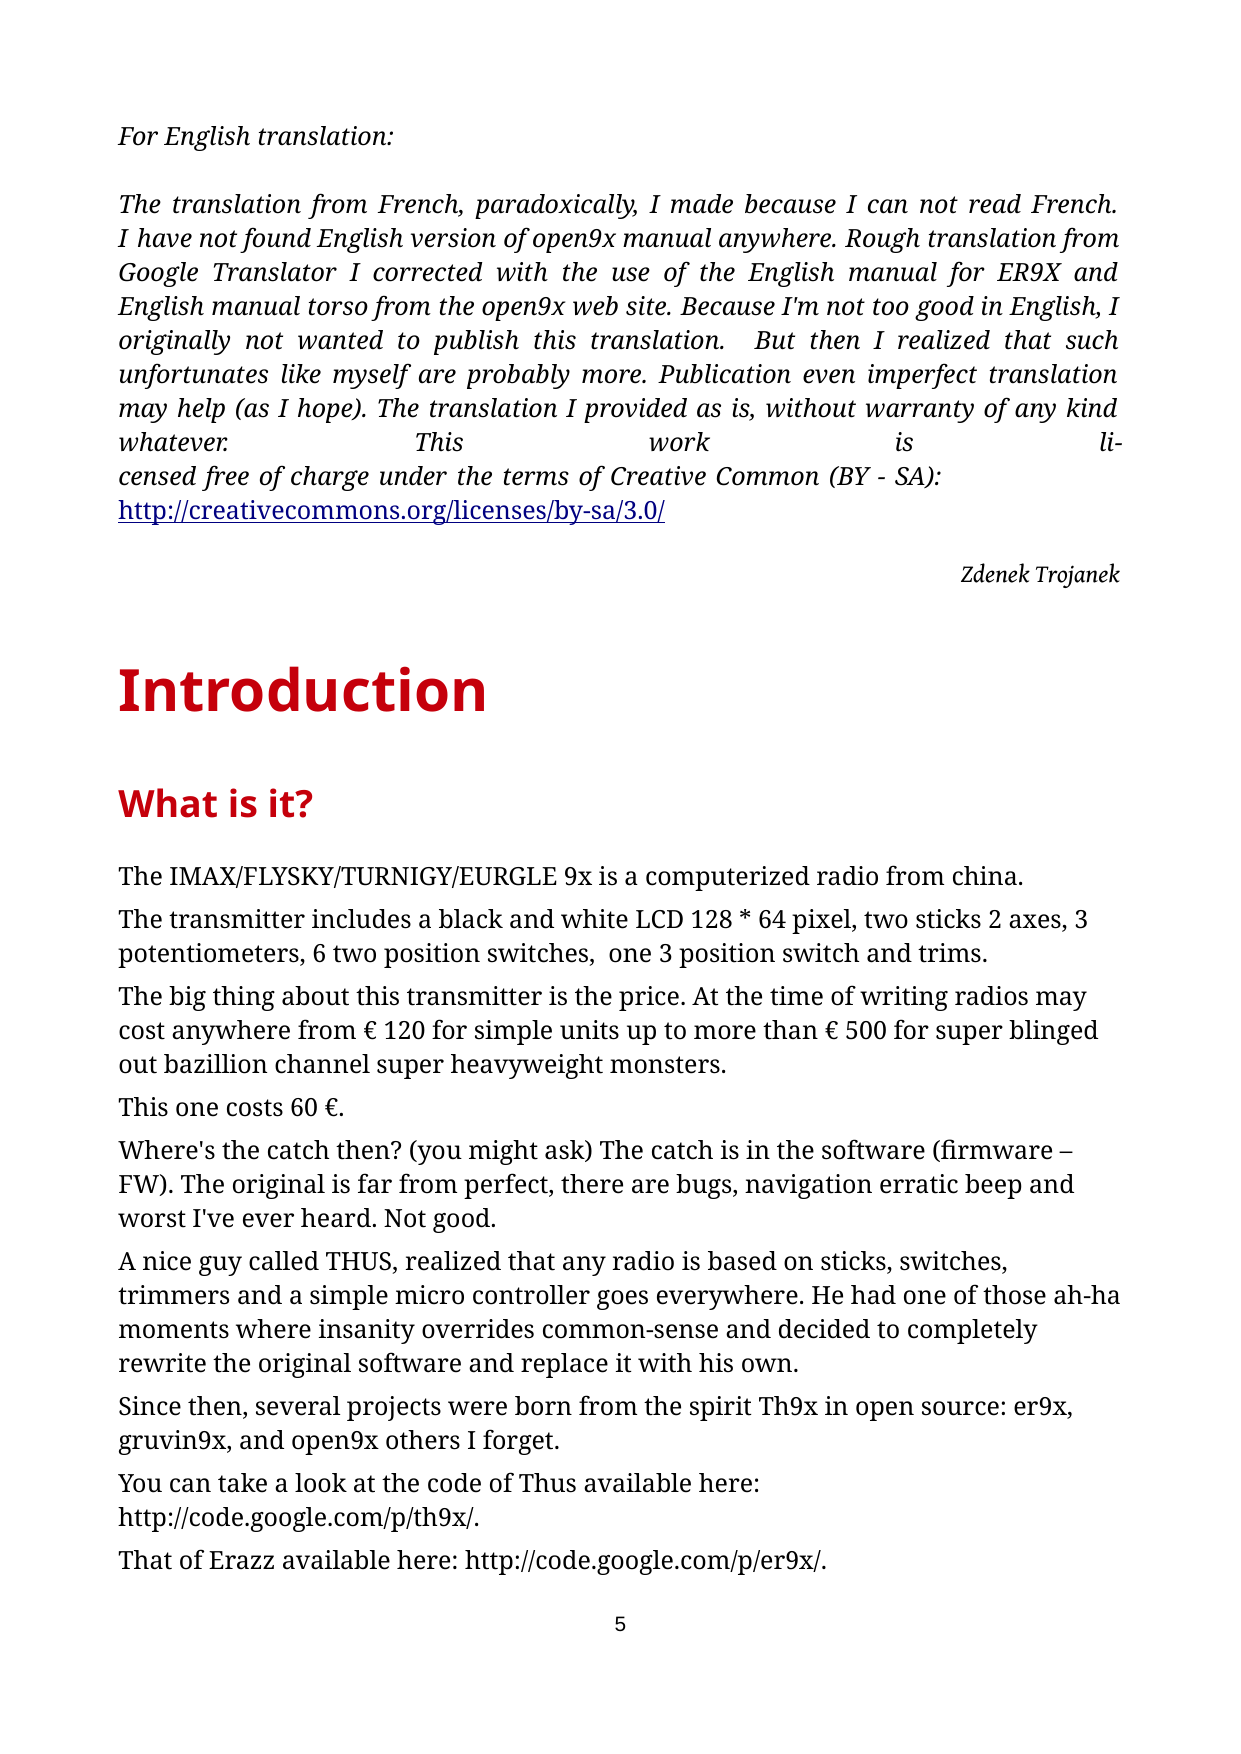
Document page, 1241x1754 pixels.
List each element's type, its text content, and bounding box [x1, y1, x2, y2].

text You can take a look at the code of Thus available here: http://code.google.com/p/th9x/. [118, 1466, 1122, 1534]
text The IMAX/FLYSKY/TURNIGY/EURGLE 9x is a computerized radio from china. [118, 859, 1122, 893]
text The big thing about this transmitter is the price. At the time of writing radios may cost anywhere from € 120 for simple units up to more than € 500 for super blinged out bazillion channel super heavyweight monsters. [118, 979, 1122, 1081]
text Zdenek Trojanek [118, 561, 1122, 590]
text The transmitter includes a black and white LCD 128 * 64 pixel, two sticks 2 axes, 3 potentiometers, 6 two position switches, one 3 position switch and trims. [118, 902, 1122, 970]
text That of Erazz available here: http://code.google.com/p/er9x/. [118, 1543, 1122, 1577]
subtitle What is it? [118, 778, 1122, 829]
text Where's the catch then? (you might ask) The catch is in the software (firmware – FW). The original is far from perfect, there are bugs, navigation erratic beep and worst I've ever heard. Not good. [118, 1133, 1122, 1235]
text This one costs 60 €. [118, 1090, 1122, 1124]
text A nice guy called THUS, realized that any radio is based on sticks, switches, trimmers and a simple micro controller goes everywhere. He had one of those ah-ha moments where insanity overrides common-sense and decided to completely rewrite the original software and replace it with his own. [118, 1244, 1122, 1380]
text Since then, several projects were born from the spirit Th9x in open source: er9x, gruvin9x, and open9x others I forget. [118, 1389, 1122, 1457]
text The translation from French, paradoxically, I made because I can not read French. I have not found English version of open9x manual anywhere. Rough translation from Google Translator I corrected with the use of the English manual for ER9X and English manual torso from the open9x web site. Because I'm not too good in English, I originally not wanted to publish this translation. But then I realized that such unfortunates like myself are probably more. Publication even imperfect translation may help (as I hope). The translation I provided as is, without warranty of any kind whatever. This work is li­censed free of charge under the terms of Creative Common (BY - SA): http://creativecommons.org/licenses/by-sa/3.0/ [118, 186, 1122, 527]
text For English translation: [118, 118, 1122, 152]
subtitle Introduction [118, 649, 1122, 728]
